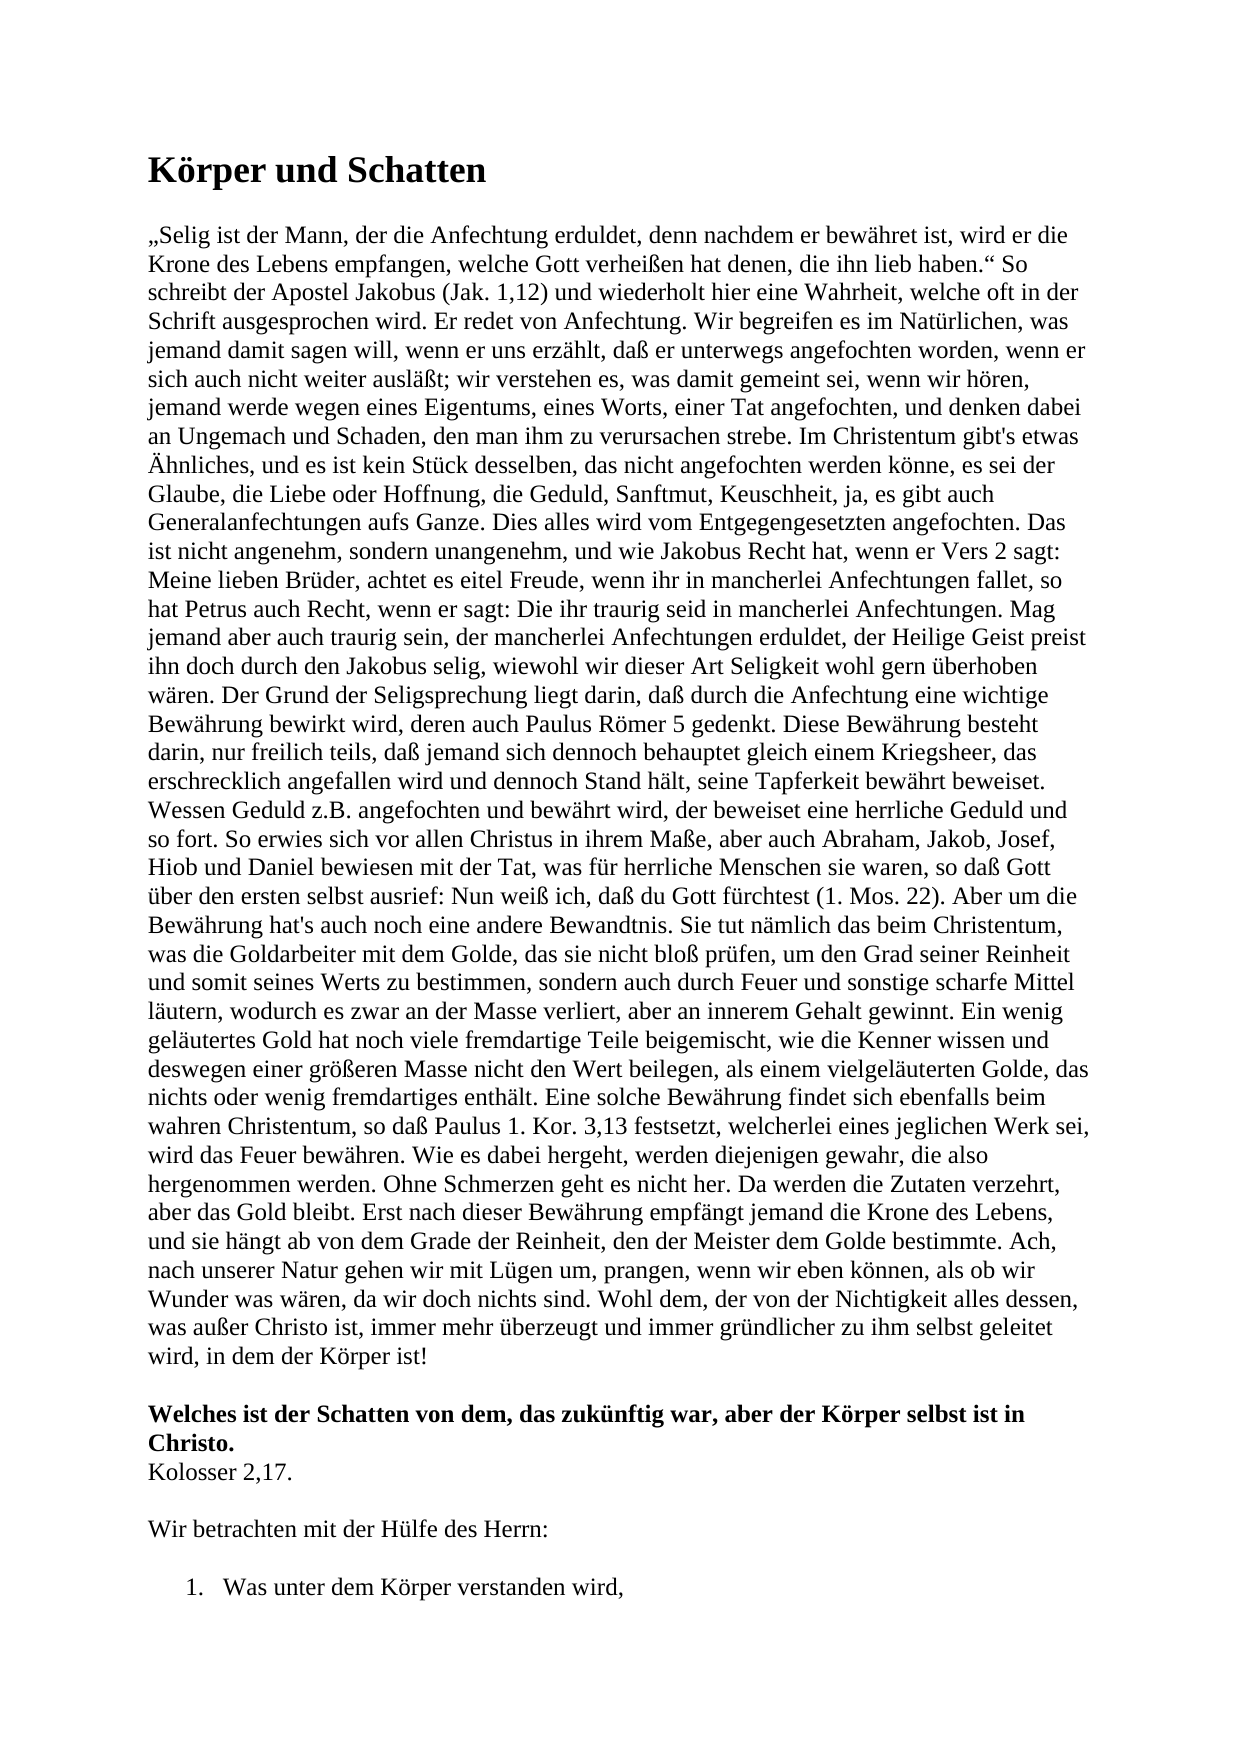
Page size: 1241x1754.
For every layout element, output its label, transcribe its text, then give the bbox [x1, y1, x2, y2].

text Wir betrachten mit der Hülfe des Herrn: [148, 1514, 1093, 1543]
text „Selig ist der Mann, der die Anfechtung erduldet, denn nachdem er bewähret ist, wird er die Krone des Lebens empfangen, welche Gott verheißen hat denen, die ihn lieb haben.“ So schreibt der Apostel Jakobus (Jak. 1,12) und wiederholt hier eine Wahrheit, welche oft in der Schrift ausgesprochen wird. Er redet von Anfechtung. Wir begreifen es im Natürlichen, was jemand damit sagen will, wenn er uns erzählt, daß er unterwegs angefochten worden, wenn er sich auch nicht weiter ausläßt; wir verstehen es, was damit gemeint sei, wenn wir hören, jemand werde wegen eines Eigentums, eines Worts, einer Tat angefochten, und denken dabei an Ungemach und Schaden, den man ihm zu verursachen strebe. Im Christentum gibt's etwas Ähnliches, und es ist kein Stück desselben, das nicht angefochten werden könne, es sei der Glaube, die Liebe oder Hoffnung, die Geduld, Sanftmut, Keuschheit, ja, es gibt auch Generalanfechtungen aufs Ganze. Dies alles wird vom Entgegengesetzten angefochten. Das ist nicht angenehm, sondern unangenehm, und wie Jakobus Recht hat, wenn er Vers 2 sagt: Meine lieben Brüder, achtet es eitel Freude, wenn ihr in mancherlei Anfechtungen fallet, so hat Petrus auch Recht, wenn er sagt: Die ihr traurig seid in mancherlei Anfechtungen. Mag jemand aber auch traurig sein, der mancherlei Anfechtungen erduldet, der Heilige Geist preist ihn doch durch den Jakobus selig, wiewohl wir dieser Art Seligkeit wohl gern überhoben wären. Der Grund der Seligsprechung liegt darin, daß durch die Anfechtung eine wichtige Bewährung bewirkt wird, deren auch Paulus Römer 5 gedenkt. Diese Bewährung besteht darin, nur freilich teils, daß jemand sich dennoch behauptet gleich einem Kriegsheer, das erschrecklich angefallen wird und dennoch Stand hält, seine Tapferkeit bewährt beweiset. Wessen Geduld z.B. angefochten und bewährt wird, der beweiset eine herrliche Geduld und so fort. So erwies sich vor allen Christus in ihrem Maße, aber auch Abraham, Jakob, Josef, Hiob und Daniel bewiesen mit der Tat, was für herrliche Menschen sie waren, so daß Gott über den ersten selbst ausrief: Nun weiß ich, daß du Gott fürchtest (1. Mos. 22). Aber um die Bewährung hat's auch noch eine andere Bewandtnis. Sie tut nämlich das beim Christentum, was die Goldarbeiter mit dem Golde, das sie nicht bloß prüfen, um den Grad seiner Reinheit und somit seines Werts zu bestimmen, sondern auch durch Feuer und sonstige scharfe Mittel läutern, wodurch es zwar an der Masse verliert, aber an innerem Gehalt gewinnt. Ein wenig geläutertes Gold hat noch viele fremdartige Teile beigemischt, wie die Kenner wissen und deswegen einer größeren Masse nicht den Wert beilegen, als einem vielgeläuterten Golde, das nichts oder wenig fremdartiges enthält. Eine solche Bewährung findet sich ebenfalls beim wahren Christentum, so daß Paulus 1. Kor. 3,13 festsetzt, welcherlei eines jeglichen Werk sei, wird das Feuer bewähren. Wie es dabei hergeht, werden diejenigen gewahr, die also hergenommen werden. Ohne Schmerzen geht es nicht her. Da werden die Zutaten verzehrt, aber das Gold bleibt. Erst nach dieser Bewährung empfängt jemand die Krone des Lebens, und sie hängt ab von dem Grade der Reinheit, den der Meister dem Golde bestimmte. Ach, nach unserer Natur gehen wir mit Lügen um, prangen, wenn wir eben können, als ob wir Wunder was wären, da wir doch nichts sind. Wohl dem, der von der Nichtigkeit alles dessen, was außer Christo ist, immer mehr überzeugt und immer gründlicher zu ihm selbst geleitet wird, in dem der Körper ist! [148, 220, 1093, 1370]
list Was unter dem Körper verstanden wird, [185, 1572, 1093, 1601]
text Welches ist der Schatten von dem, das zukünftig war, aber der Körper selbst ist in Christo. Kolosser 2,17. [148, 1399, 1093, 1485]
subtitle Körper und Schatten [148, 148, 1093, 191]
